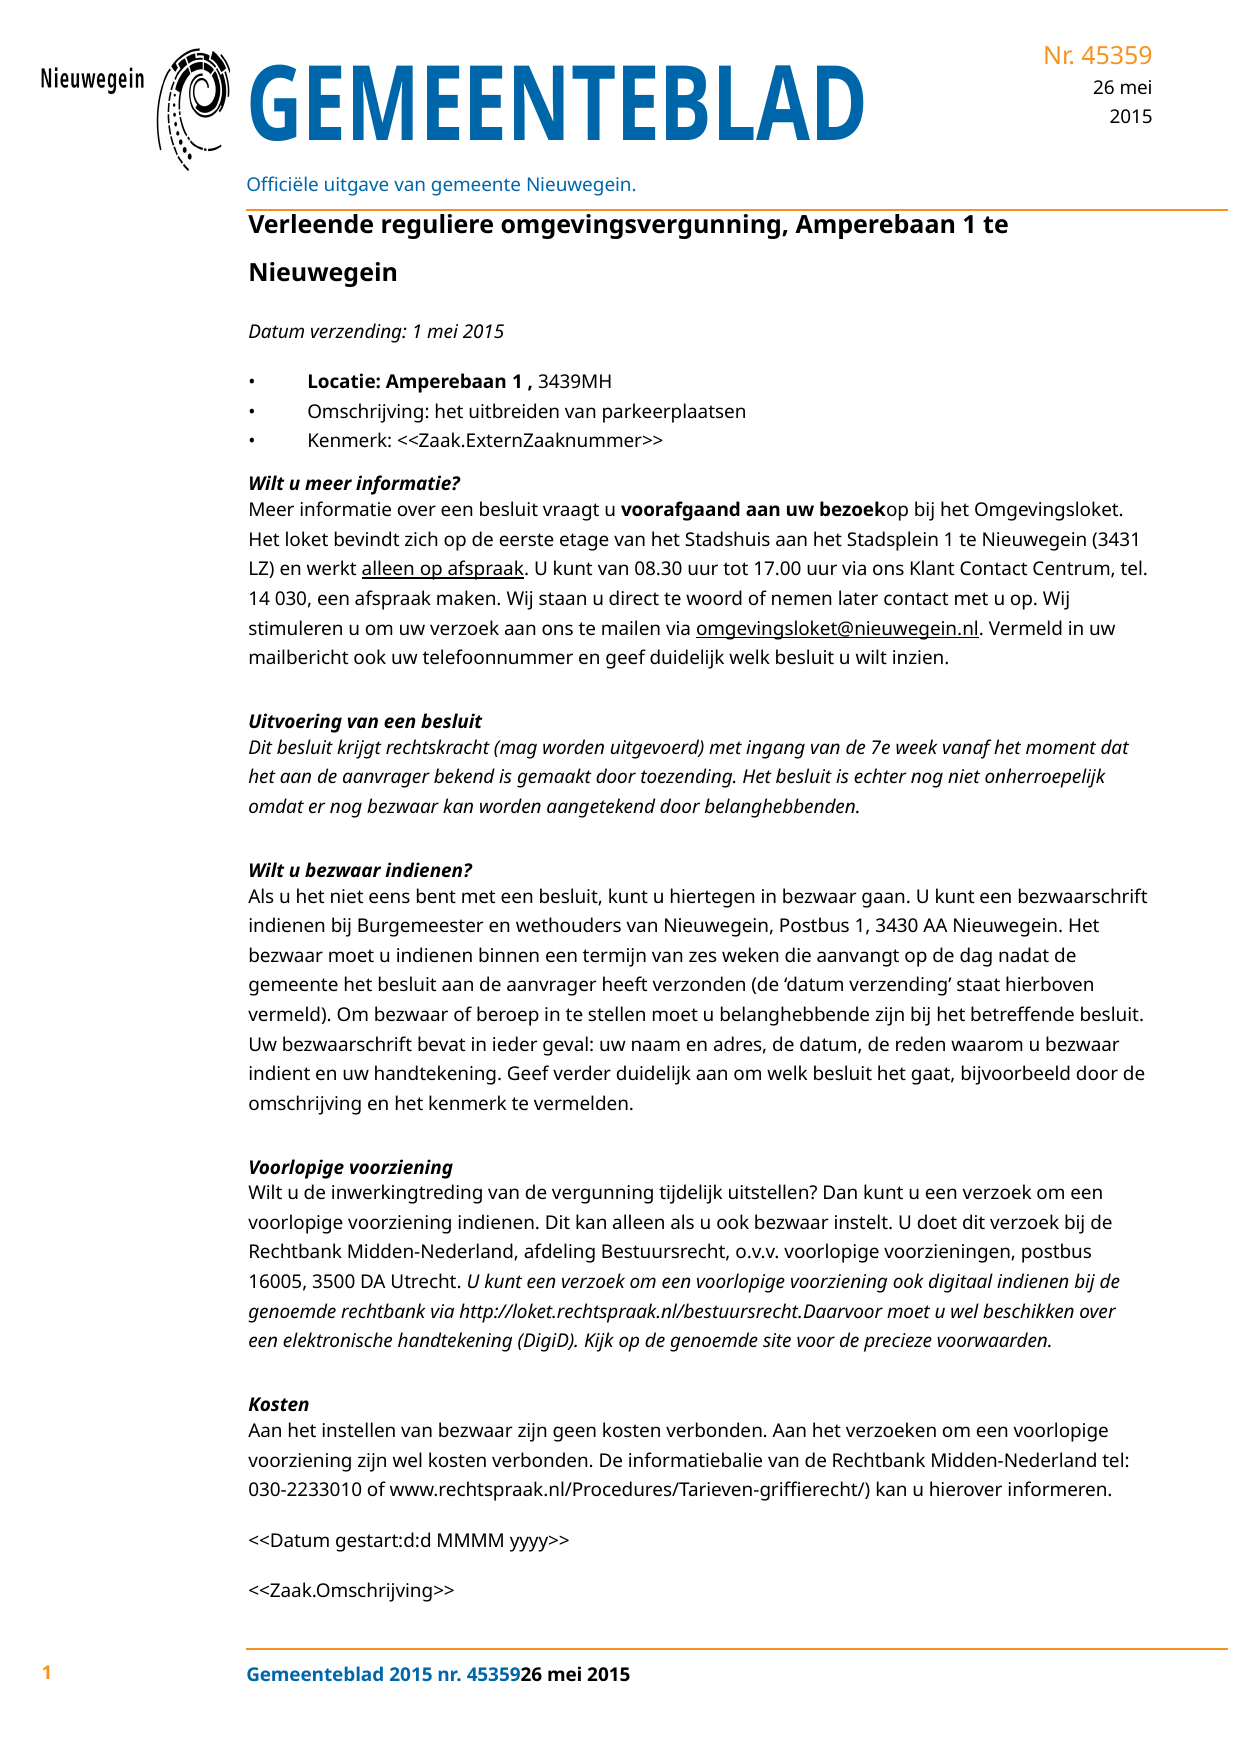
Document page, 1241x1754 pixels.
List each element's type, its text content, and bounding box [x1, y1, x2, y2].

text Uitvoering van een besluit [248, 708, 1152, 734]
text Wilt u de inwerkingtreding van de vergunning tijdelijk uitstellen? Dan kunt u een verzoek om een voorlopige voorziening indienen. Dit kan alleen als u ook bezwaar instelt. U doet dit verzoek bij de Rechtbank Midden-Nederland, afdeling Bestuursrecht, o.v.v. voorlopige voorzieningen, postbus 16005, 3500 DA Utrecht. U kunt een verzoek om een voorlopige voorziening ook digitaal indienen bij de genoemde rechtbank via http://loket.rechtspraak.nl/bestuursrecht.Daarvoor moet u wel beschikken over een elektronische handtekening (DigiD). Kijk op de genoemde site voor de precieze voorwaarden. [248, 1179, 1152, 1353]
list Locatie: Amperebaan 1 , 3439MH [248, 368, 1152, 394]
text Aan het instellen van bezwaar zijn geen kosten verbonden. Aan het verzoeken om een voorlopige voorziening zijn wel kosten verbonden. De informatiebalie van de Rechtbank Midden-Nederland tel: 030-2233010 of www.rechtspraak.nl/Procedures/Tarieven-griffierecht/) kan u hierover informeren. [248, 1417, 1152, 1502]
text Kosten [248, 1391, 1152, 1417]
list Omschrijving: het uitbreiden van parkeerplaatsen [248, 398, 1152, 424]
text Als u het niet eens bent met een besluit, kunt u hiertegen in bezwaar gaan. U kunt een bezwaarschrift indienen bij Burgemeester en wethouders van Nieuwegein, Postbus 1, 3430 AA Nieuwegein. Het bezwaar moet u indienen binnen een termijn van zes weken die aanvangt op de dag nadat de gemeente het besluit aan de aanvrager heeft verzonden (de ‘datum verzending’ staat hierboven vermeld). Om bezwaar of beroep in te stellen moet u belanghebbende zijn bij het betreffende besluit. Uw bezwaarschrift bevat in ieder geval: uw naam en adres, de datum, de reden waarom u bezwaar indient en uw handtekening. Geef verder duidelijk aan om welk besluit het gaat, bijvoorbeeld door de omschrijving en het kenmerk te vermelden. [248, 883, 1152, 1116]
text Wilt u bezwaar indienen? [248, 857, 1152, 883]
text <<Datum gestart:d:d MMMM yyyy>> [248, 1527, 1152, 1552]
text Datum verzending: 1 mei 2015 [248, 318, 1152, 344]
text <<Zaak.Omschrijving>> [248, 1577, 1152, 1603]
text Meer informatie over een besluit vraagt u voorafgaand aan uw bezoekop bij het Omgevingsloket. Het loket bevindt zich op de eerste etage van het Stadshuis aan het Stadsplein 1 te Nieuwegein (3431 LZ) en werkt alleen op afspraak. U kunt van 08.30 uur tot 17.00 uur via ons Klant Contact Centrum, tel. 14 030, een afspraak maken. Wij staan u direct te woord of nemen later contact met u op. Wij stimuleren u om uw verzoek aan ons te mailen via omgevingsloket@nieuwegein.nl. Vermeld in uw mailbericht ook uw telefoonnummer en geef duidelijk welk besluit u wilt inzien. [248, 496, 1152, 670]
text Voorlopige voorziening [248, 1154, 1152, 1179]
text Wilt u meer informatie? [248, 471, 1152, 496]
text Verleende reguliere omgevingsvergunning, Amperebaan 1 te Nieuwegein [248, 211, 1152, 288]
picture [41, 47, 231, 172]
text Dit besluit krijgt rechtskracht (mag worden uitgevoerd) met ingang van de 7e week vanaf het moment dat het aan de aanvrager bekend is gemaakt door toezending. Het besluit is echter nog niet onherroepelijk omdat er nog bezwaar kan worden aangetekend door belanghebbenden. [248, 734, 1152, 819]
list Kenmerk: <<Zaak.ExternZaaknummer>> [248, 427, 1152, 453]
